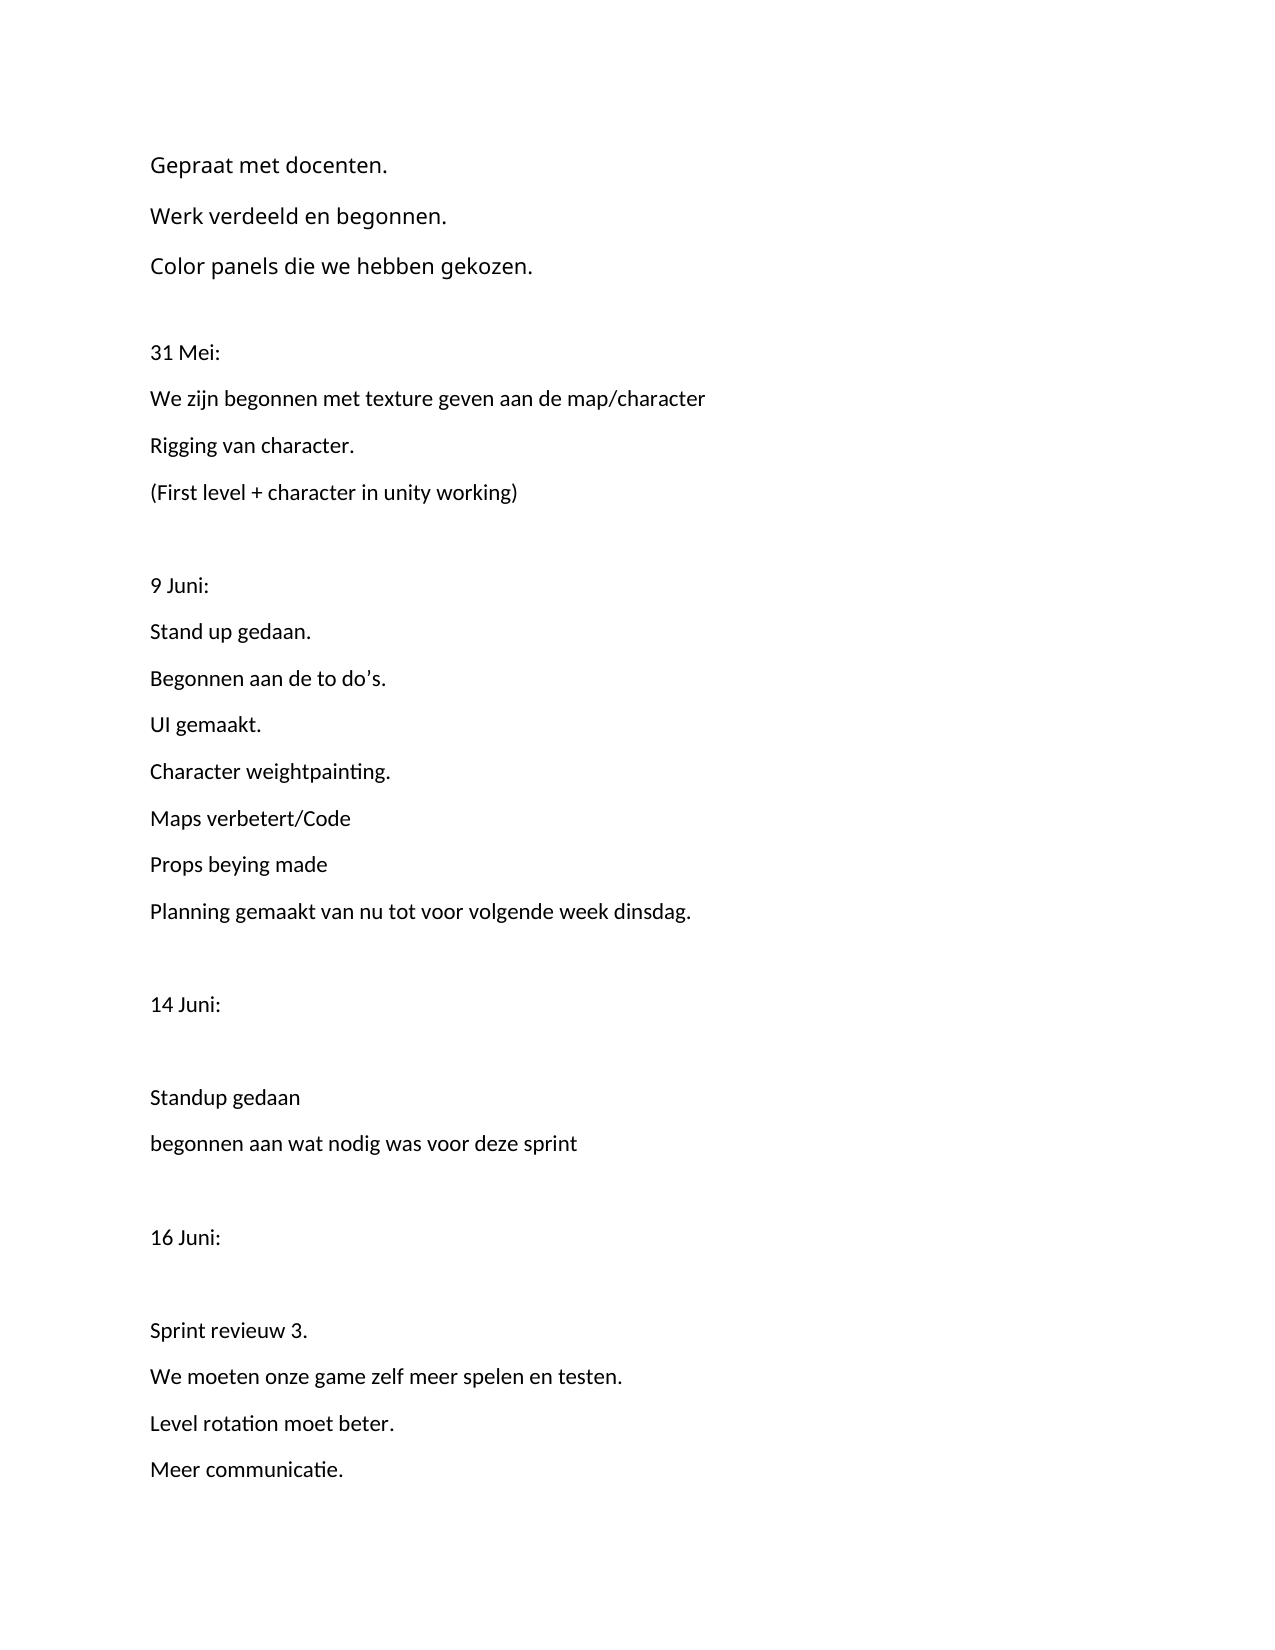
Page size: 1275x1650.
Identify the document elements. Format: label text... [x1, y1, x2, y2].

text Character weightpainting. [150, 757, 1125, 785]
text UI gemaakt. [150, 711, 1125, 738]
text Meer communicatie. [150, 1456, 1125, 1483]
text Props beying made [150, 850, 1125, 878]
text begonnen aan wat nodig was voor deze sprint [150, 1129, 1125, 1158]
text Stand up gedaan. [150, 617, 1125, 645]
text Standup gedaan [150, 1083, 1125, 1111]
text Maps verbetert/Code [150, 804, 1125, 832]
text Color panels die we hebben gekozen. [150, 251, 1125, 281]
text (First level + character in unity working) [150, 478, 1125, 506]
text 31 Mei: [150, 338, 1125, 366]
text Sprint revieuw 3. [150, 1316, 1125, 1344]
text Werk verdeeld en begonnen. [150, 201, 1125, 230]
text Begonnen aan de to do’s. [150, 664, 1125, 692]
text We zijn begonnen met texture geven aan de map/character [150, 384, 1125, 413]
text 9 Juni: [150, 571, 1125, 599]
text Level rotation moet beter. [150, 1409, 1125, 1437]
text Gepraat met docenten. [150, 150, 1125, 180]
text 14 Juni: [150, 990, 1125, 1018]
text 16 Juni: [150, 1223, 1125, 1251]
text We moeten onze game zelf meer spelen en testen. [150, 1362, 1125, 1390]
text Planning gemaakt van nu tot voor volgende week dinsdag. [150, 897, 1125, 925]
text Rigging van character. [150, 431, 1125, 459]
